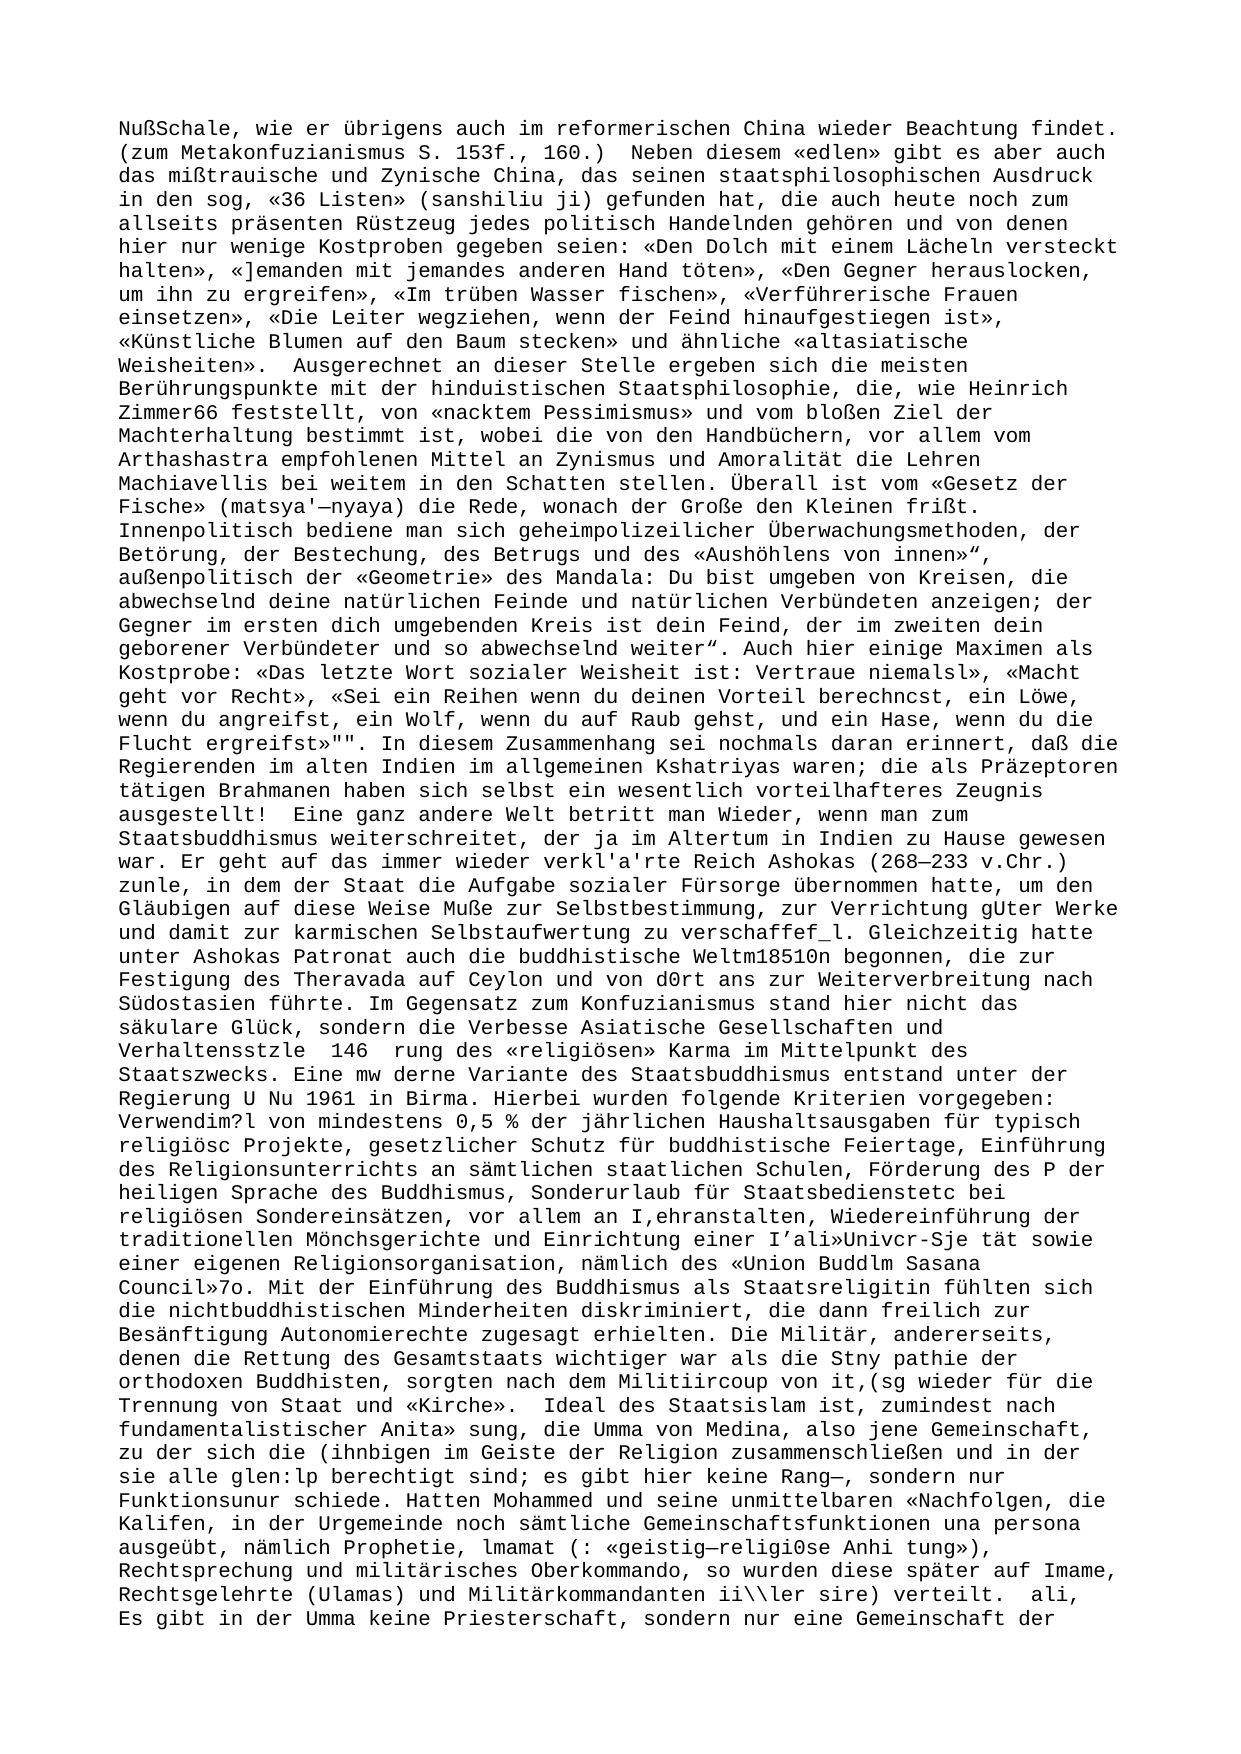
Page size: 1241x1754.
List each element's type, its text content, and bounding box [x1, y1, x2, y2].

text NußSchale, wie er übrigens auch im reformerischen China wieder Beachtung findet. (zum Metakonfuzianismus S. 153f., 160.) Neben diesem «edlen» gibt es aber auch das mißtrauische und Zynische China, das seinen staatsphilosophischen Ausdruck in den sog, «36 Listen» (sanshiliu ji) gefunden hat, die auch heute noch zum allseits präsenten Rüstzeug jedes politisch Handelnden gehören und von denen hier nur wenige Kostproben gegeben seien: «Den Dolch mit einem Lächeln versteckt halten», «]emanden mit jemandes anderen Hand töten», «Den Gegner herauslocken, um ihn zu ergreifen», «Im trüben Wasser fischen», «Verführerische Frauen einsetzen», «Die Leiter wegziehen, wenn der Feind hinaufgestiegen ist», «Künstliche Blumen auf den Baum stecken» und ähnliche «altasiatische Weisheiten». Ausgerechnet an dieser Stelle ergeben sich die meisten Berührungspunkte mit der hinduistischen Staatsphilosophie, die, wie Heinrich Zimmer66 feststellt, von «nacktem Pessimismus» und vom bloßen Ziel der Machterhaltung bestimmt ist, wobei die von den Handbüchern, vor allem vom Arthashastra empfohlenen Mittel an Zynismus und Amoralität die Lehren Machiavellis bei weitem in den Schatten stellen. Überall ist vom «Gesetz der Fische» (matsya'—nyaya) die Rede, wonach der Große den Kleinen frißt. Innenpolitisch bediene man sich geheimpolizeilicher Überwachungsmethoden, der Betörung, der Bestechung, des Betrugs und des «Aushöhlens von innen»“, außenpolitisch der «Geometrie» des Mandala: Du bist umgeben von Kreisen, die abwechselnd deine natürlichen Feinde und natürlichen Verbündeten anzeigen; der Gegner im ersten dich umgebenden Kreis ist dein Feind, der im zweiten dein geborener Verbündeter und so abwechselnd weiter“. Auch hier einige Maximen als Kostprobe: «Das letzte Wort sozialer Weisheit ist: Vertraue niemalsl», «Macht geht vor Recht», «Sei ein Reihen wenn du deinen Vorteil berechncst, ein Löwe, wenn du angreifst, ein Wolf, wenn du auf Raub gehst, und ein Hase, wenn du die Flucht ergreifst»"". In diesem Zusammenhang sei nochmals daran erinnert, daß die Regierenden im alten Indien im allgemeinen Kshatriyas waren; die als Präzeptoren tätigen Brahmanen haben sich selbst ein wesentlich vorteilhafteres Zeugnis ausgestellt! Eine ganz andere Welt betritt man Wieder, wenn man zum Staatsbuddhismus weiterschreitet, der ja im Altertum in Indien zu Hause gewesen war. Er geht auf das immer wieder verkl'a'rte Reich Ashokas (268—233 v.Chr.) zunle, in dem der Staat die Aufgabe sozialer Fürsorge übernommen hatte, um den Gläubigen auf diese Weise Muße zur Selbstbestimmung, zur Verrichtung gUter Werke und damit zur karmischen Selbstaufwertung zu verschaffef_l. Gleichzeitig hatte unter Ashokas Patronat auch die buddhistische Weltm18510n begonnen, die zur Festigung des Theravada auf Ceylon und von d0rt ans zur Weiterverbreitung nach Südostasien führte. Im Gegensatz zum Konfuzianismus stand hier nicht das säkulare Glück, sondern die Verbesse Asiatische Gesellschaften und Verhaltensstzle 146 rung des «religiösen» Karma im Mittelpunkt des Staatszwecks. Eine mw derne Variante des Staatsbuddhismus entstand unter der Regierung U Nu 1961 in Birma. Hierbei wurden folgende Kriterien vorgegeben: Verwendim?l von mindestens 0,5 % der jährlichen Haushaltsausgaben für typisch religiösc Projekte, gesetzlicher Schutz für buddhistische Feiertage, Einführung des Religionsunterrichts an sämtlichen staatlichen Schulen, Förderung des P der heiligen Sprache des Buddhismus, Sonderurlaub für Staatsbedienstetc bei religiösen Sondereinsätzen, vor allem an I‚ehranstalten‚ Wiedereinführung der traditionellen Mönchsgerichte und Einrichtung einer I’ali»Univcr-Sje tät sowie einer eigenen Religionsorganisation, nämlich des «Union Buddlm Sasana Council»7o. Mit der Einführung des Buddhismus als Staatsreligitin fühlten sich die nichtbuddhistischen Minderheiten diskriminiert, die dann freilich zur Besänftigung Autonomierechte zugesagt erhielten. Die Militär, andererseits, denen die Rettung des Gesamtstaats wichtiger war als die Stny pathie der orthodoxen Buddhisten, sorgten nach dem Militiircoup von it‚(sg wieder für die Trennung von Staat und «Kirche». Ideal des Staatsislam ist, zumindest nach fundamentalistischer Anita» sung, die Umma von Medina, also jene Gemeinschaft, zu der sich die (ihnbigen im Geiste der Religion zusammenschließen und in der sie alle glen:lp berechtigt sind; es gibt hier keine Rang—, sondern nur Funktionsunur schiede. Hatten Mohammed und seine unmittelbaren «Nachfolgen, die Kalifen, in der Urgemeinde noch sämtliche Gemeinschaftsfunktionen una persona ausgeübt, nämlich Prophetie, lmamat (: «geistig—religi0se Anhi tung»), Rechtsprechung und militärisches Oberkommando, so wurden diese später auf Imame, Rechtsgelehrte (Ulamas) und Militärkommandanten ii\\ler sire) verteilt. ali, Es gibt in der Umma keine Priesterschaft, sondern nur eine Gemeinschaft der [118, 118, 1122, 1631]
